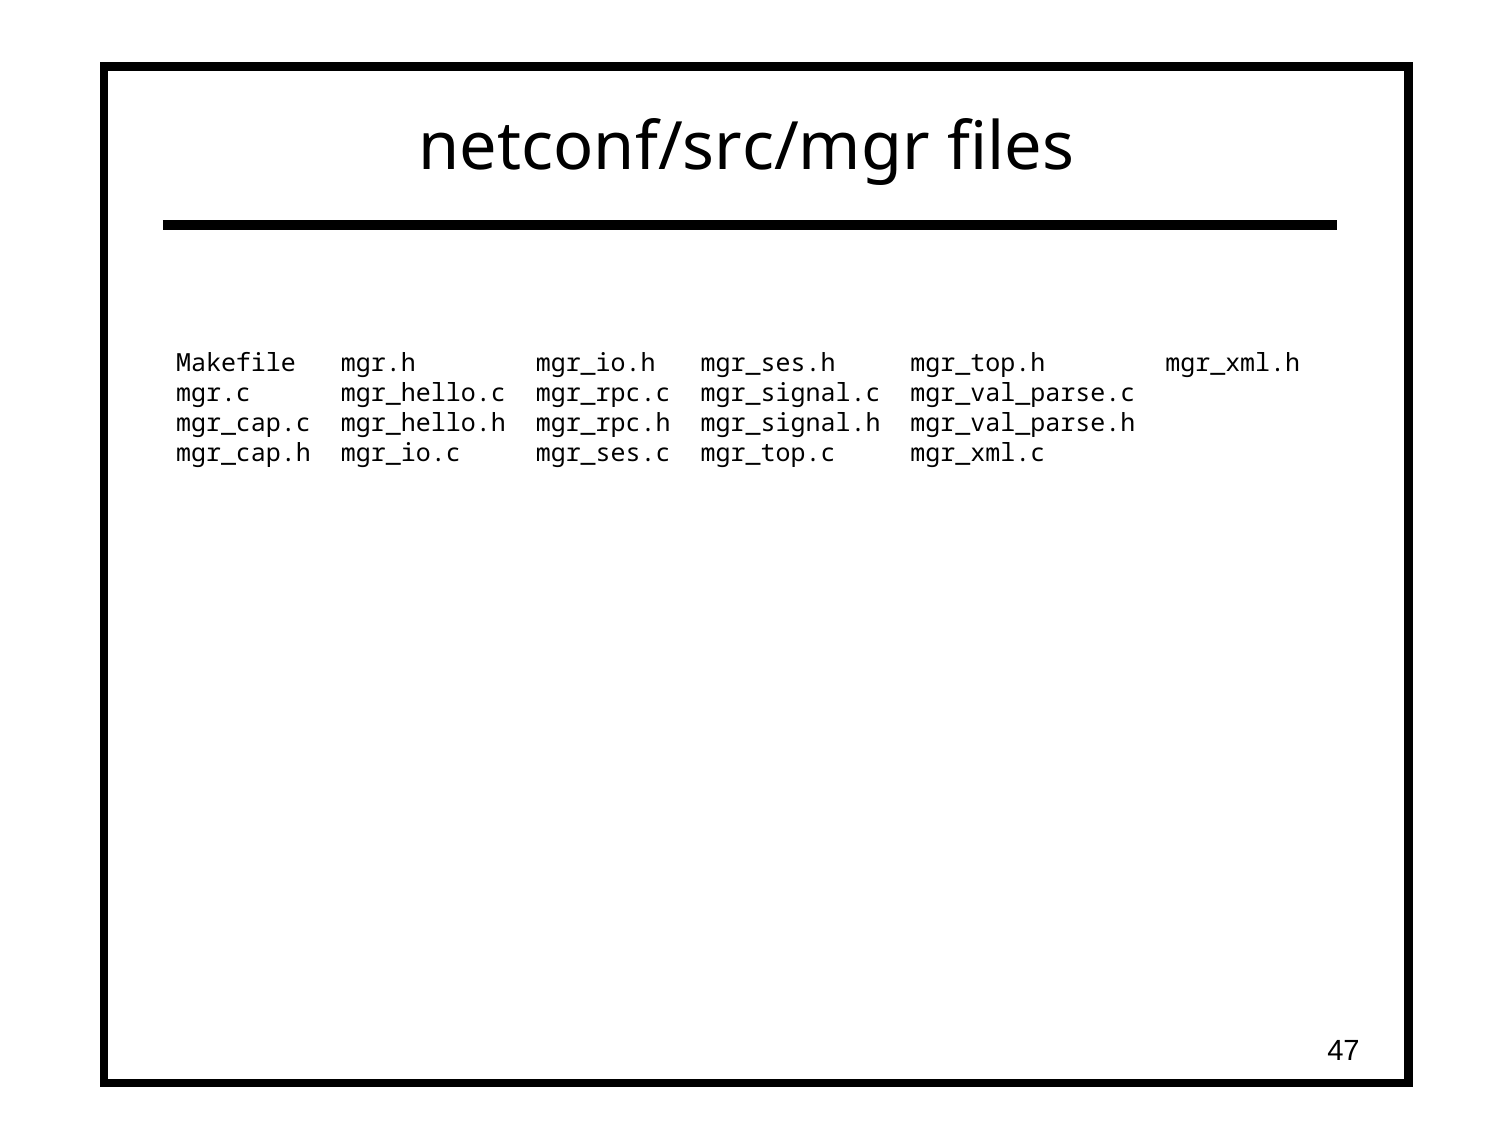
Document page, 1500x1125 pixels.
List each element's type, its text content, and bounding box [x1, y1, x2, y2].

text_box Makefile mgr.h mgr_io.h mgr_ses.h mgr_top.h mgr_xml.h mgr.c mgr_hello.c mgr_rpc.c mgr_signal.c mgr_val_parse.c mgr_cap.c mgr_hello.h mgr_rpc.h mgr_signal.h mgr_val_parse.h mgr_cap.h mgr_io.c mgr_ses.c mgr_top.c mgr_xml.c [161, 338, 1340, 527]
title netconf/src/mgr files [162, 74, 1332, 213]
